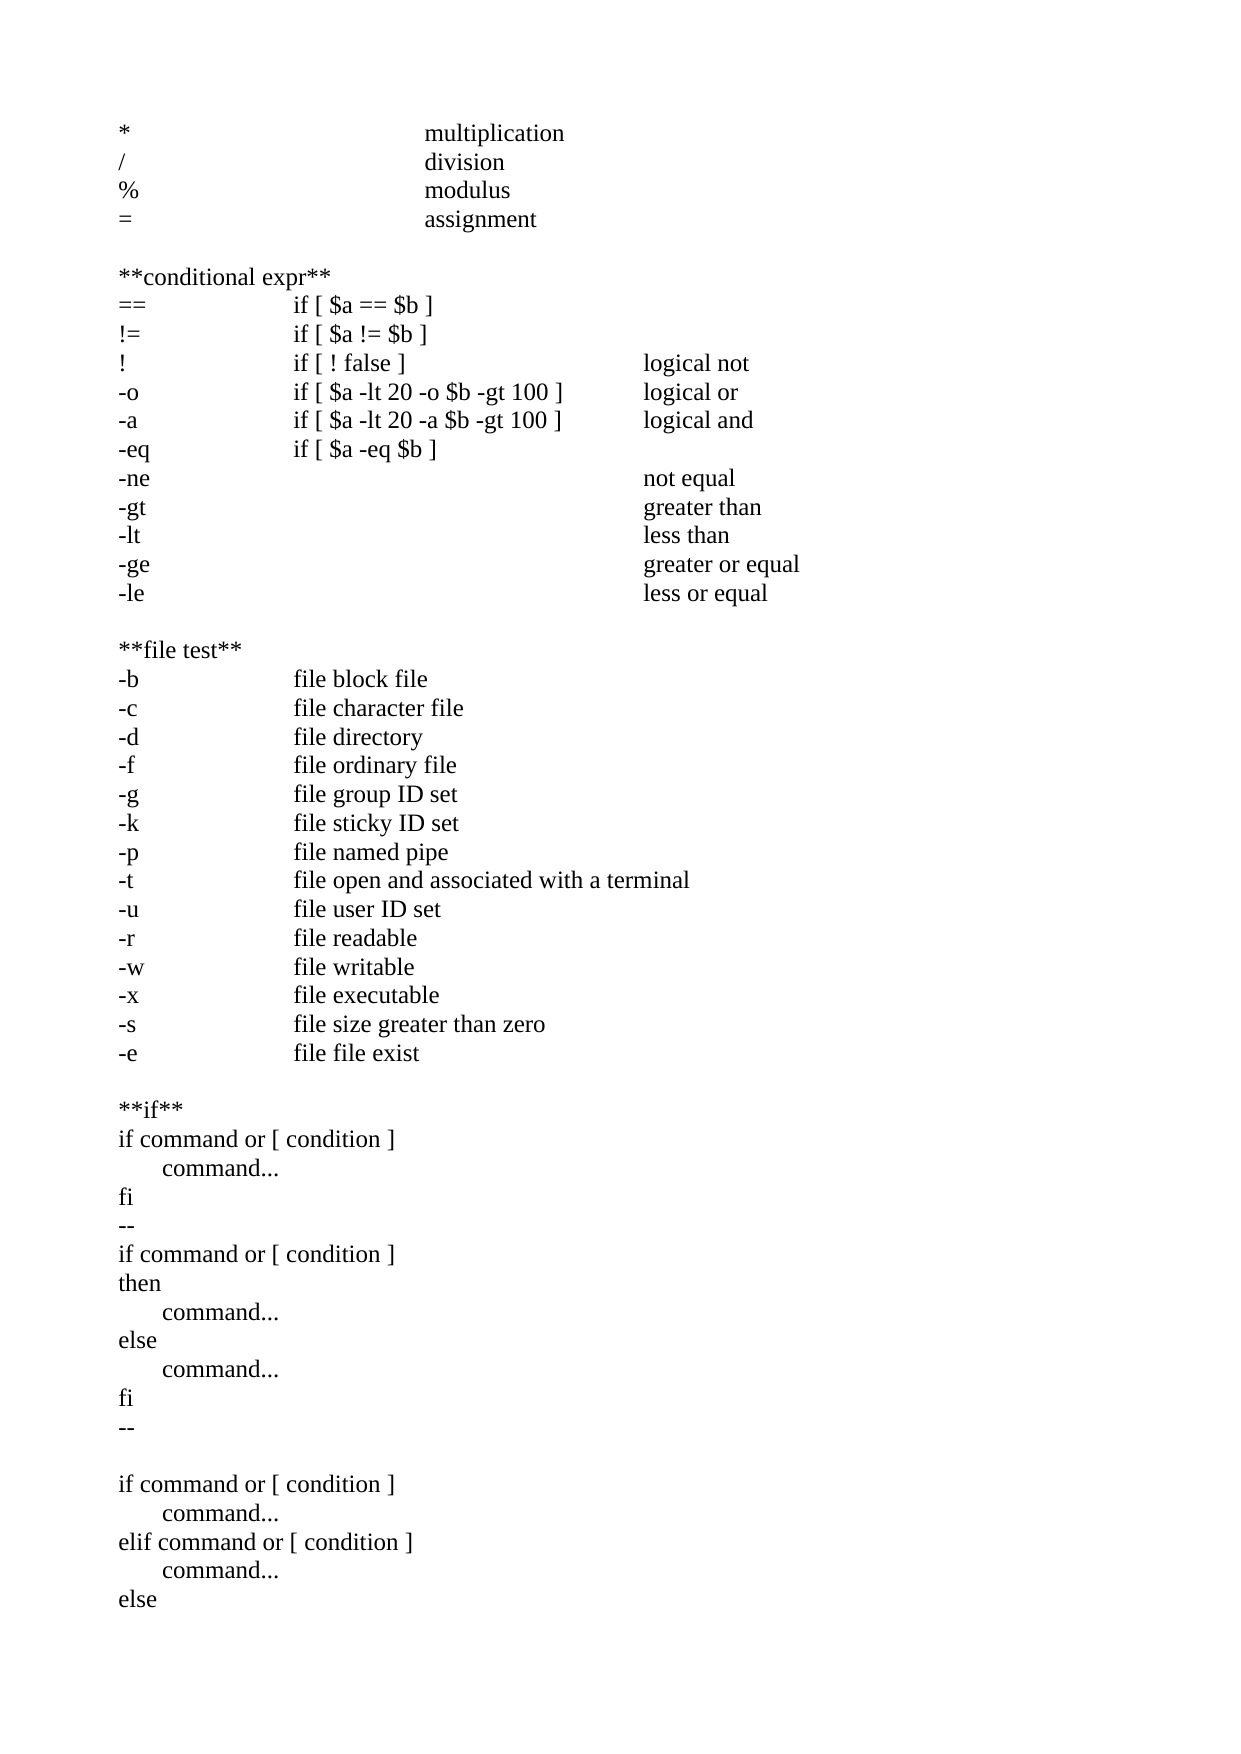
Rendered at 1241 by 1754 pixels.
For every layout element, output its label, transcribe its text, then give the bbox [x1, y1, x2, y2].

text != if [ $a != $b ] [118, 319, 1122, 348]
text -p file named pipe [118, 837, 1122, 866]
text **conditional expr** [118, 262, 1122, 291]
text / division [118, 147, 1122, 176]
text -x file executable [118, 981, 1122, 1009]
text -w file writable [118, 952, 1122, 981]
text else [118, 1584, 1122, 1613]
text * multiplication [118, 118, 1122, 147]
text **file test** [118, 636, 1122, 664]
text command... [118, 1556, 1122, 1584]
text -f file ordinary file [118, 751, 1122, 779]
text command... [118, 1297, 1122, 1326]
text -o if [ $a -lt 20 -o $b -gt 100 ] logical or [118, 377, 1122, 406]
text = assignment [118, 204, 1122, 233]
text -t file open and associated with a terminal [118, 866, 1122, 894]
text command... [118, 1498, 1122, 1527]
text -- [118, 1412, 1122, 1441]
text else [118, 1326, 1122, 1354]
text -eq if [ $a -eq $b ] [118, 434, 1122, 463]
text -d file directory [118, 722, 1122, 751]
text -c file character file [118, 693, 1122, 722]
text fi [118, 1182, 1122, 1211]
text -b file block file [118, 664, 1122, 693]
text **if** [118, 1096, 1122, 1124]
text -ne not equal [118, 463, 1122, 492]
text ! if [ ! false ] logical not [118, 348, 1122, 377]
text fi [118, 1383, 1122, 1412]
text -a if [ $a -lt 20 -a $b -gt 100 ] logical and [118, 406, 1122, 434]
text % modulus [118, 176, 1122, 204]
text -lt less than [118, 521, 1122, 549]
text if command or [ condition ] [118, 1239, 1122, 1268]
text == if [ $a == $b ] [118, 291, 1122, 319]
text if command or [ condition ] [118, 1469, 1122, 1498]
text -r file readable [118, 923, 1122, 952]
text elif command or [ condition ] [118, 1527, 1122, 1556]
text -u file user ID set [118, 894, 1122, 923]
text -k file sticky ID set [118, 808, 1122, 837]
text -- [118, 1211, 1122, 1239]
text -le less or equal [118, 578, 1122, 607]
text command... [118, 1153, 1122, 1182]
text if command or [ condition ] [118, 1124, 1122, 1153]
text -g file group ID set [118, 779, 1122, 808]
text -e file file exist [118, 1038, 1122, 1067]
text command... [118, 1354, 1122, 1383]
text then [118, 1268, 1122, 1297]
text -s file size greater than zero [118, 1009, 1122, 1038]
text -ge greater or equal [118, 549, 1122, 578]
text -gt greater than [118, 492, 1122, 521]
